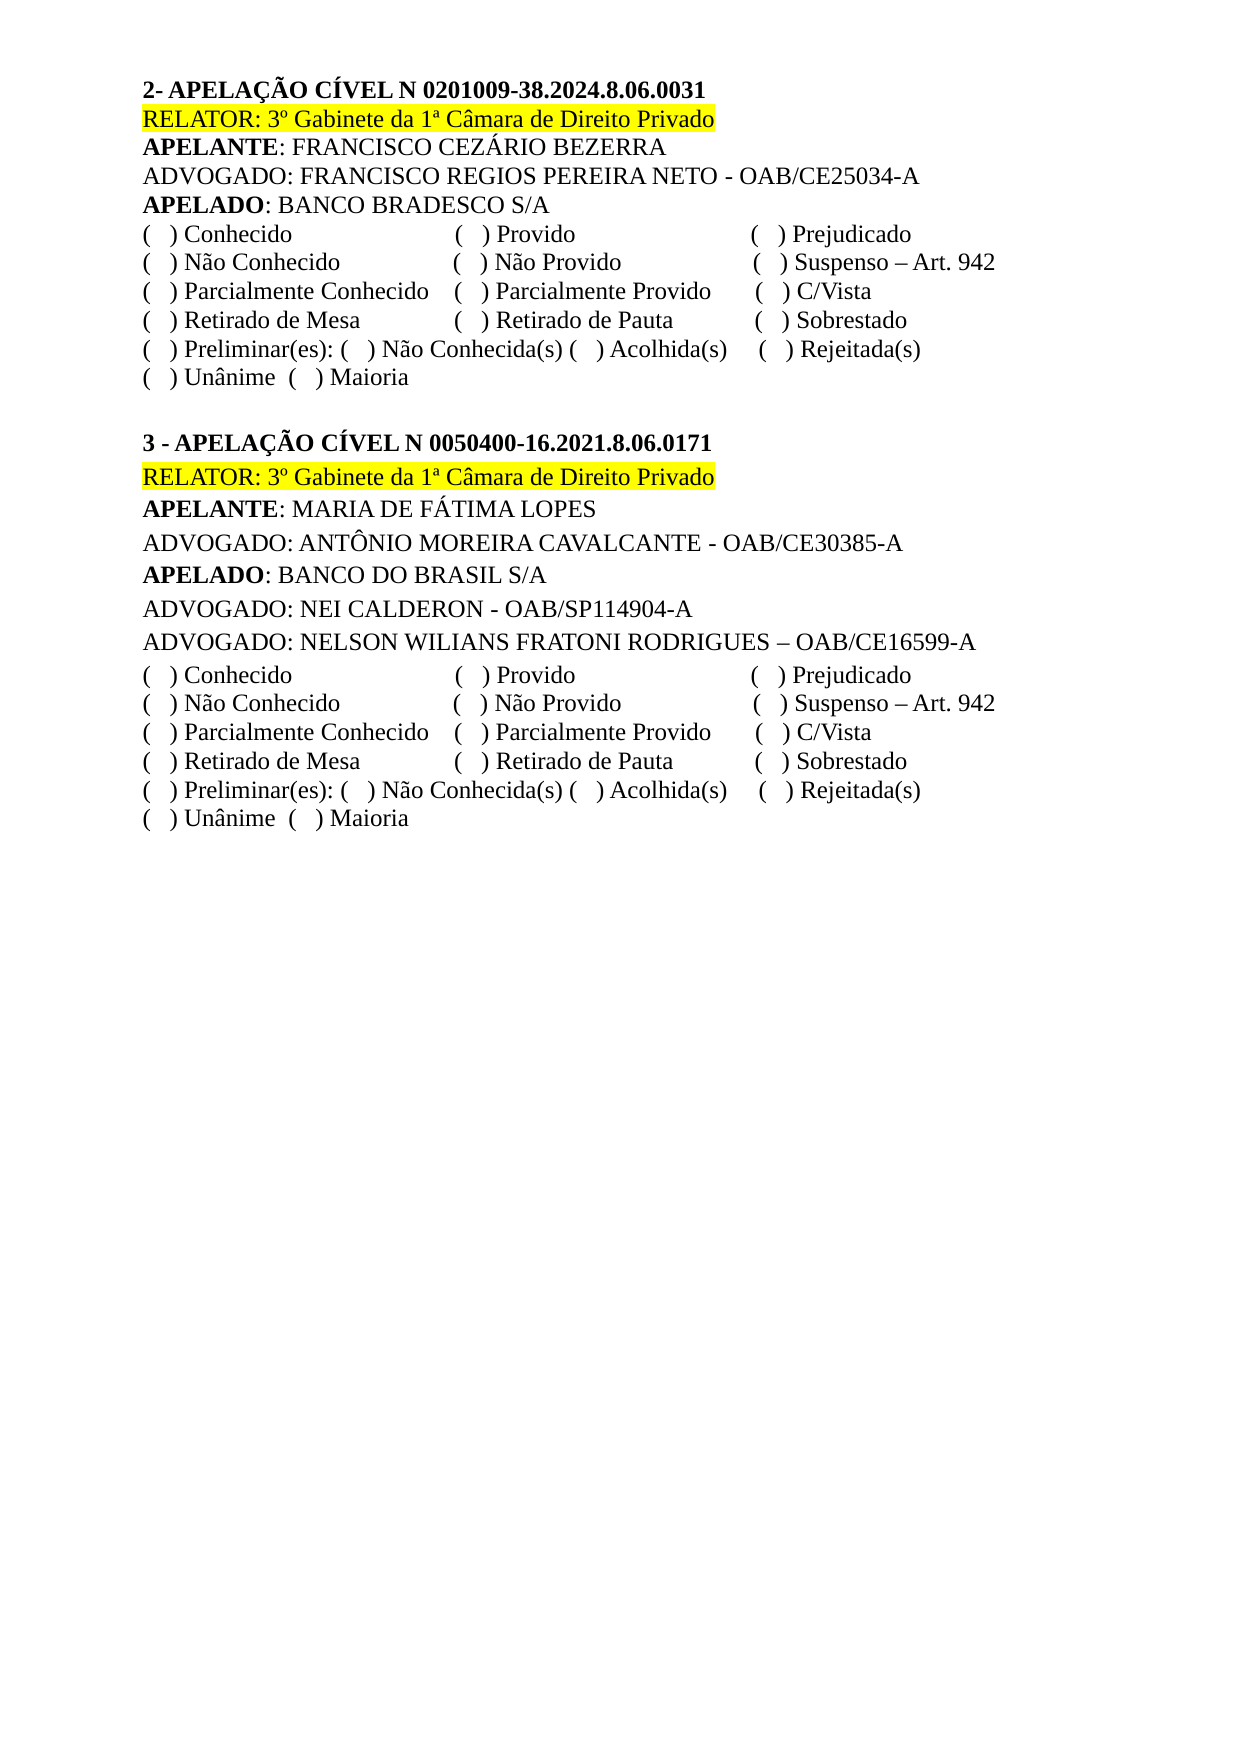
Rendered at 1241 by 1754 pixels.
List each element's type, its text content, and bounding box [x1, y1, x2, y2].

text ( ) Retirado de Mesa ( ) Retirado de Pauta ( ) Sobrestado [142, 746, 1141, 775]
text ( ) Parcialmente Conhecido ( ) Parcialmente Provido ( ) C/Vista [142, 717, 1141, 746]
text ( ) Conhecido ( ) Provido ( ) Prejudicado [142, 660, 1141, 688]
text ( ) Conhecido ( ) Provido ( ) Prejudicado [142, 219, 1141, 247]
text ( ) Preliminar(es): ( ) Não Conhecida(s) ( ) Acolhida(s) ( ) Rejeitada(s) [142, 775, 1141, 803]
text ( ) Não Conhecido ( ) Não Provido ( ) Suspenso – Art. 942 [142, 247, 1141, 276]
text ( ) Unânime ( ) Maioria 3 - APELAÇÃO CÍVEL N 0050400-16.2021.8.06.0171 RELATOR: 3º Gabinete da 1ª Câmara de Direito Privado APELANTE: MARIA DE FÁTIMA LOPES ADVOGADO: ANTÔNIO MOREIRA CAVALCANTE - OAB/CE30385-A APELADO: BANCO DO BRASIL S/A ADVOGADO: NEI CALDERON - OAB/SP114904-A ADVOGADO: NELSON WILIANS FRATONI RODRIGUES – OAB/CE16599-A [142, 362, 1141, 655]
text ( ) Não Conhecido ( ) Não Provido ( ) Suspenso – Art. 942 [142, 688, 1141, 717]
text ( ) Parcialmente Conhecido ( ) Parcialmente Provido ( ) C/Vista [142, 276, 1141, 305]
text ( ) Preliminar(es): ( ) Não Conhecida(s) ( ) Acolhida(s) ( ) Rejeitada(s) [142, 334, 1141, 362]
text 2- APELAÇÃO CÍVEL N 0201009-38.2024.8.06.0031 RELATOR: 3º Gabinete da 1ª Câmara de Direito Privado APELANTE: FRANCISCO CEZÁRIO BEZERRA ADVOGADO: FRANCISCO REGIOS PEREIRA NETO - OAB/CE25034-A APELADO: BANCO BRADESCO S/A [142, 75, 1141, 219]
text ( ) Retirado de Mesa ( ) Retirado de Pauta ( ) Sobrestado [142, 305, 1141, 334]
text ( ) Unânime ( ) Maioria [142, 803, 1141, 832]
